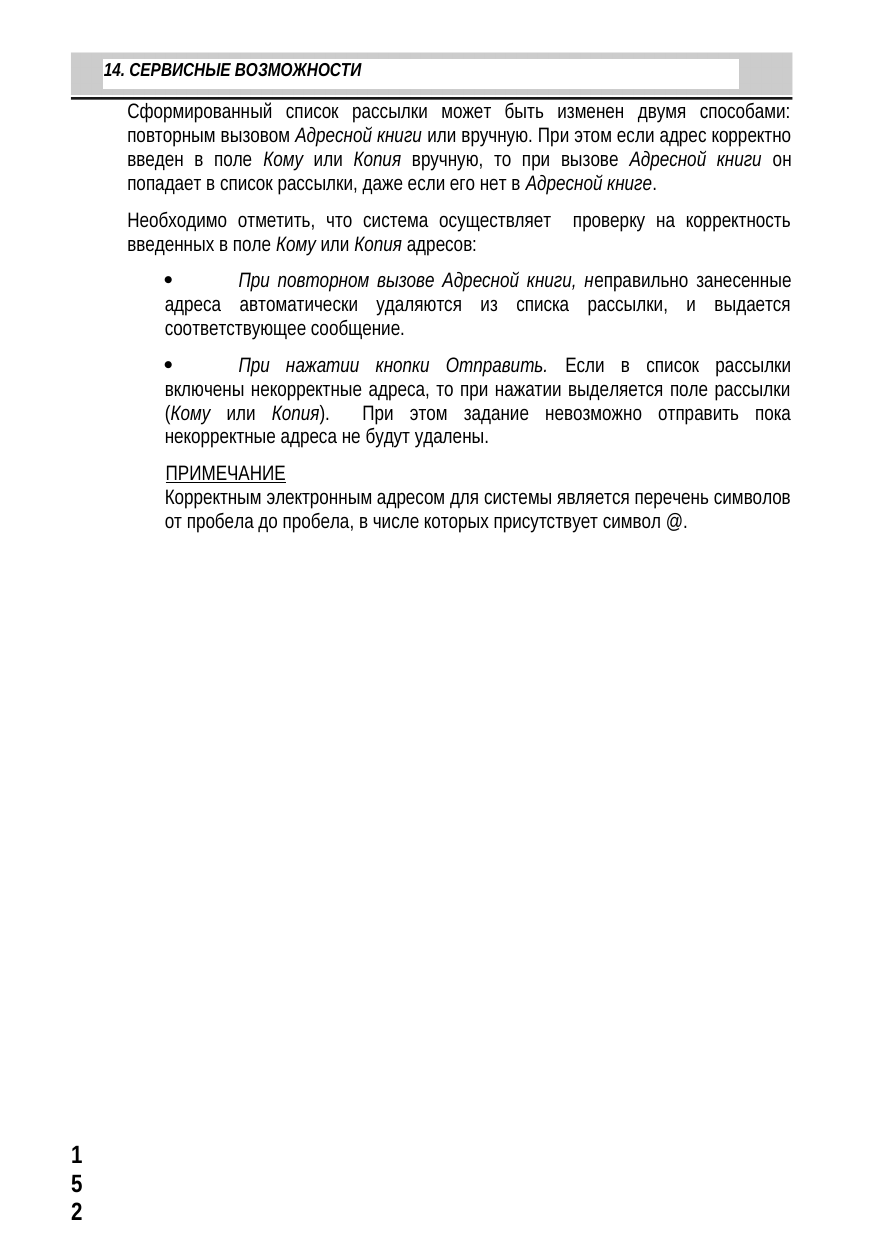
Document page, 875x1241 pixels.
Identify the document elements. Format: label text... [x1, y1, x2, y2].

text Корректным электронным адресом для системы является перечень символов от пробела до пробела, в числе которых присутствует символ @. [164, 485, 791, 533]
text Примечание [165, 461, 791, 485]
list При нажатии кнопки Отправить. Если в список рассылки включены некорректные адреса, то при нажатии выделяется поле рассылки (Кому или Копия). При этом задание невозможно отправить пока некорректные адреса не будут удалены. [164, 352, 791, 448]
list При повторном вызове Адресной книги, неправильно занесенные адреса автоматически удаляются из списка рассылки, и выдается соответствующее сообщение. [164, 268, 791, 340]
text Необходимо отметить, что система осуществляет проверку на корректность введенных в поле Кому или Копия адресов: [127, 208, 791, 256]
text Сформированный список рассылки может быть изменен двумя способами: повторным вызовом Адресной книги или вручную. При этом если адрес корректно введен в поле Кому или Копия вручную, то при вызове Адресной книги он попадает в список рассылки, даже если его нет в Адресной книге. [127, 100, 791, 195]
